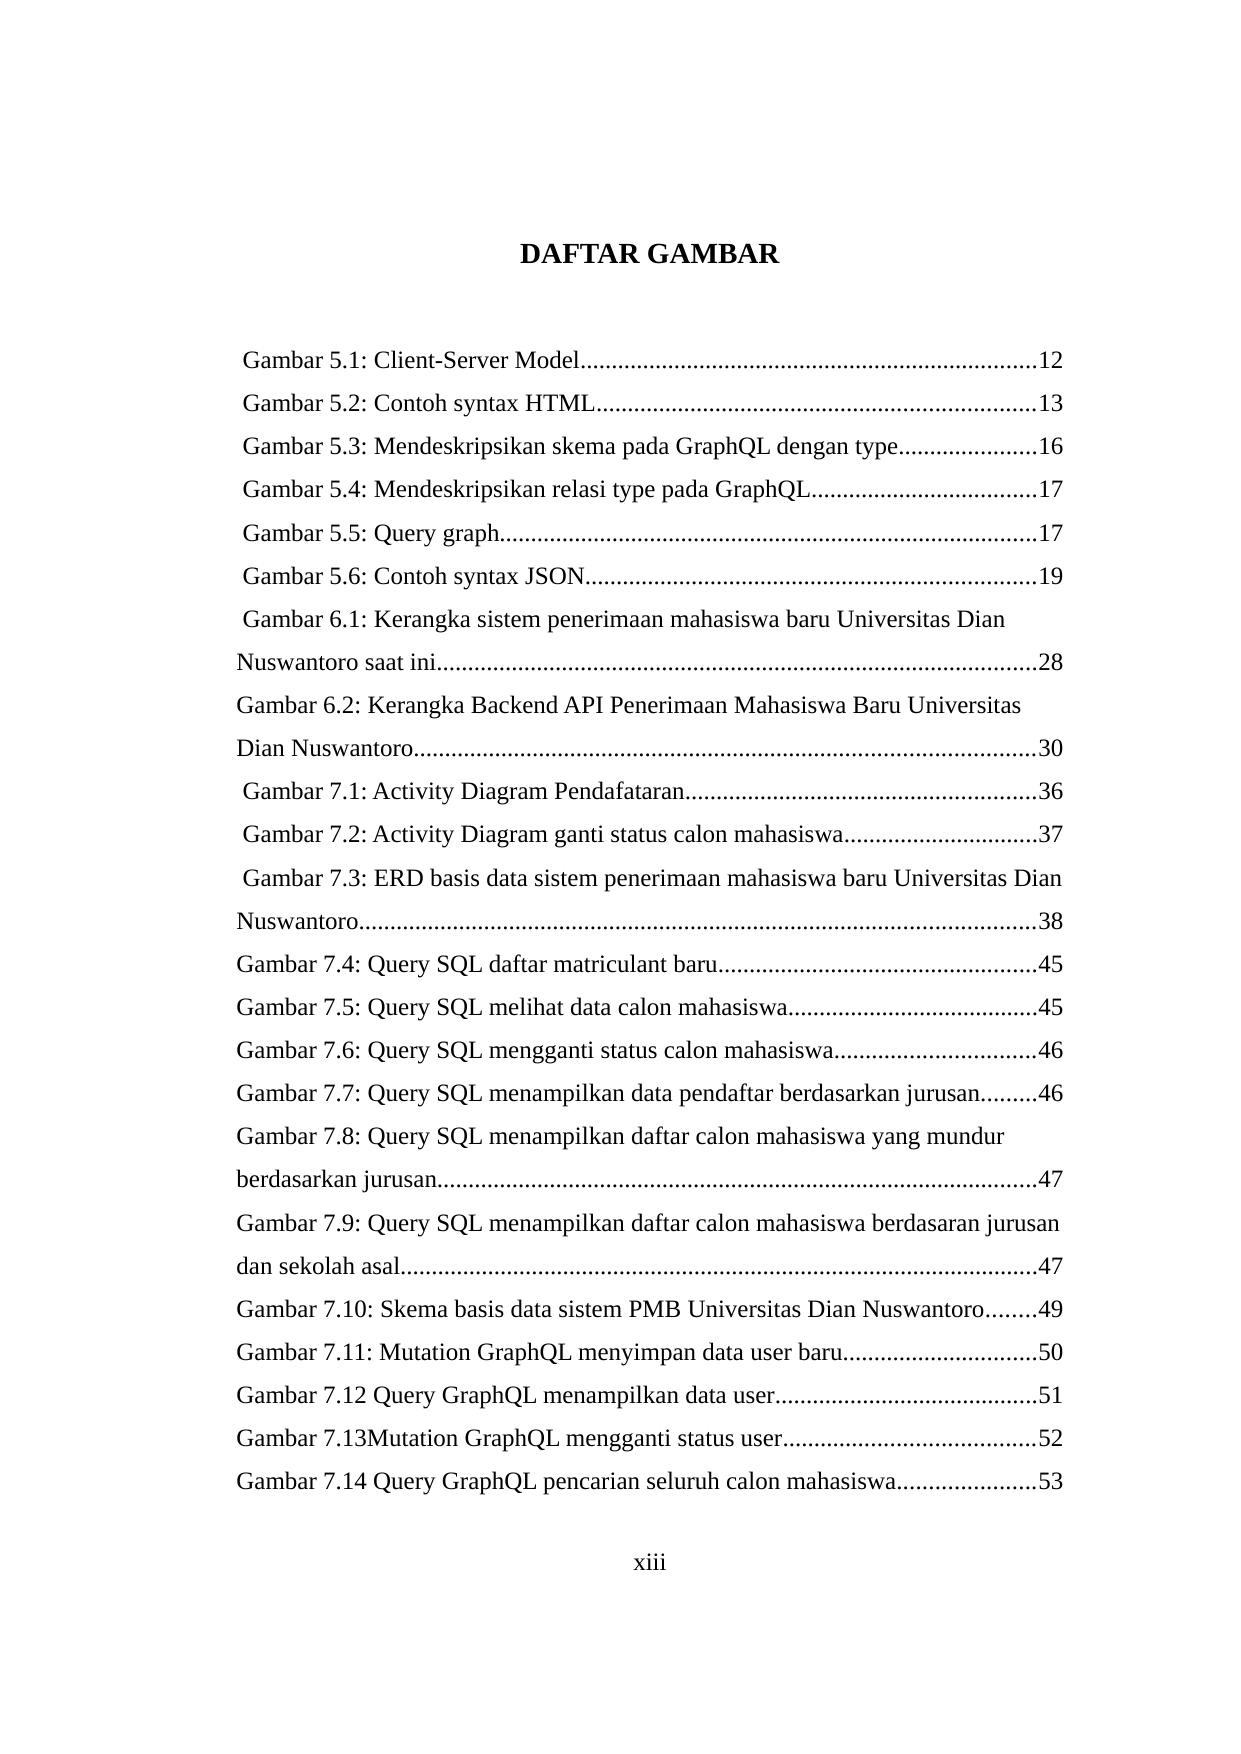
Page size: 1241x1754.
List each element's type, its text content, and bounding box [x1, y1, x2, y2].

subtitle Daftar gambar [236, 236, 1063, 270]
text Gambar 7.1: Activity Diagram Pendafataran 36 [236, 776, 1063, 805]
text Gambar 7.9: Query SQL menampilkan daftar calon mahasiswa berdasaran jurusan dan sekolah asal 47 [236, 1208, 1063, 1279]
text Gambar 5.3: Mendeskripsikan skema pada GraphQL dengan type 16 [236, 431, 1063, 460]
text Gambar 7.7: Query SQL menampilkan data pendaftar berdasarkan jurusan 46 [236, 1078, 1063, 1107]
text Gambar 7.4: Query SQL daftar matriculant baru 45 [236, 949, 1063, 978]
text Gambar 7.10: Skema basis data sistem PMB Universitas Dian Nuswantoro 49 [236, 1294, 1063, 1323]
text Gambar 7.3: ERD basis data sistem penerimaan mahasiswa baru Universitas Dian Nuswantoro 38 [236, 863, 1063, 934]
text Gambar 6.1: Kerangka sistem penerimaan mahasiswa baru Universitas Dian Nuswantoro saat ini 28 [236, 604, 1063, 676]
text Gambar 5.6: Contoh syntax JSON 19 [236, 561, 1063, 589]
text Gambar 5.5: Query graph 17 [236, 518, 1063, 546]
text Gambar 7.14 Query GraphQL pencarian seluruh calon mahasiswa 53 [236, 1466, 1063, 1495]
text Gambar 5.2: Contoh syntax HTML 13 [236, 388, 1063, 417]
text Gambar 7.12 Query GraphQL menampilkan data user 51 [236, 1380, 1063, 1409]
text Gambar 5.4: Mendeskripsikan relasi type pada GraphQL 17 [236, 474, 1063, 503]
text Gambar 7.2: Activity Diagram ganti status calon mahasiswa 37 [236, 819, 1063, 848]
text Gambar 5.1: Client-Server Model 12 [236, 345, 1063, 374]
text Gambar 7.5: Query SQL melihat data calon mahasiswa 45 [236, 992, 1063, 1021]
text Gambar 7.13Mutation GraphQL mengganti status user 52 [236, 1423, 1063, 1452]
text Gambar 6.2: Kerangka Backend API Penerimaan Mahasiswa Baru Universitas Dian Nuswantoro 30 [236, 690, 1063, 762]
text Gambar 7.6: Query SQL mengganti status calon mahasiswa 46 [236, 1035, 1063, 1064]
text Gambar 7.8: Query SQL menampilkan daftar calon mahasiswa yang mundur berdasarkan jurusan 47 [236, 1121, 1063, 1193]
text Gambar 7.11: Mutation GraphQL menyimpan data user baru 50 [236, 1337, 1063, 1366]
